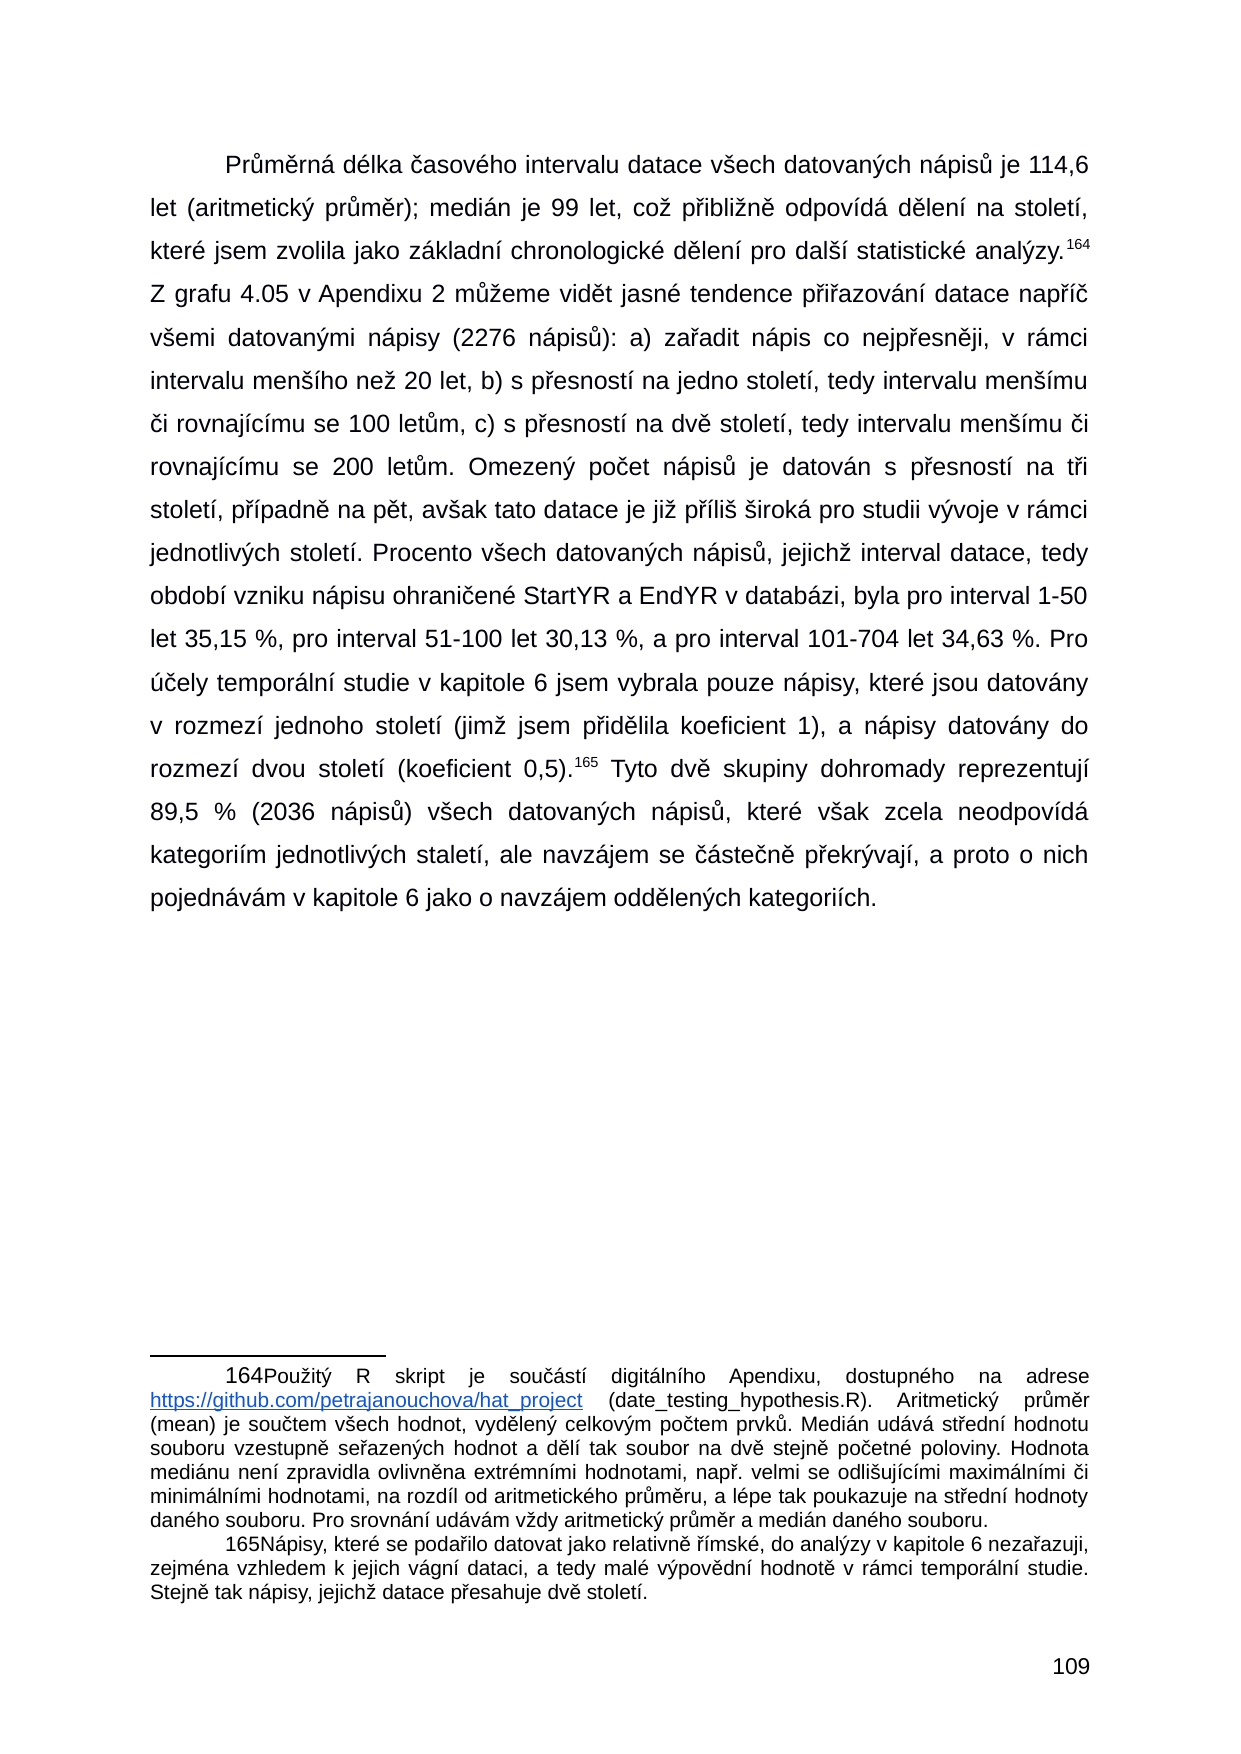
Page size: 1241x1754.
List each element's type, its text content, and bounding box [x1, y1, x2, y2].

text Nápisy, které se podařilo datovat jako relativně římské, do analýzy v kapitole 6 nezařazuji, zejména vzhledem k jejich vágní dataci, a tedy malé výpovědní hodnotě v rámci temporální studie. Stejně tak nápisy, jejichž datace přesahuje dvě století. [150, 1532, 1090, 1604]
text Průměrná délka časového intervalu datace všech datovaných nápisů je 114,6 let (aritmetický průměr); medián je 99 let, což přibližně odpovídá dělení na století, které jsem zvolila jako základní chronologické dělení pro další statistické analýzy. Z grafu 4.05 v Apendixu 2 můžeme vidět jasné tendence přiřazování datace napříč všemi datovanými nápisy (2276 nápisů): a) zařadit nápis co nejpřesněji, v rámci intervalu menšího než 20 let, b) s přesností na jedno století, tedy intervalu menšímu či rovnajícímu se 100 letům, c) s přesností na dvě století, tedy intervalu menšímu či rovnajícímu se 200 letům. Omezený počet nápisů je datován s přesností na tři století, případně na pět, avšak tato datace je již příliš široká pro studii vývoje v rámci jednotlivých století. Procento všech datovaných nápisů, jejichž interval datace, tedy období vzniku nápisu ohraničené StartYR a EndYR v databázi, byla pro interval 1-50 let 35,15 %, pro interval 51-100 let 30,13 %, a pro interval 101-704 let 34,63 %. Pro účely temporální studie v kapitole 6 jsem vybrala pouze nápisy, které jsou datovány v rozmezí jednoho století (jimž jsem přidělila koeficient 1), a nápisy datovány do rozmezí dvou století (koeficient 0,5). Tyto dvě skupiny dohromady reprezentují 89,5 % (2036 nápisů) všech datovaných nápisů, které však zcela neodpovídá kategoriím jednotlivých staletí, ale navzájem se částečně překrývají, a proto o nich pojednávám v kapitole 6 jako o navzájem oddělených kategoriích. [150, 150, 1090, 912]
text Použitý R skript je součástí digitálního Apendixu, dostupného na adrese https://github.com/petrajanouchova/hat_project (date_testing_hypothesis.R). Aritmetický průměr (mean) je součtem všech hodnot, vydělený celkovým počtem prvků. Medián udává střední hodnotu souboru vzestupně seřazených hodnot a dělí tak soubor na dvě stejně početné poloviny. Hodnota mediánu není zpravidla ovlivněna extrémními hodnotami, např. velmi se odlišujícími maximálními či minimálními hodnotami, na rozdíl od aritmetického průměru, a lépe tak poukazuje na střední hodnoty daného souboru. Pro srovnání udávám vždy aritmetický průměr a medián daného souboru. [150, 1362, 1090, 1532]
